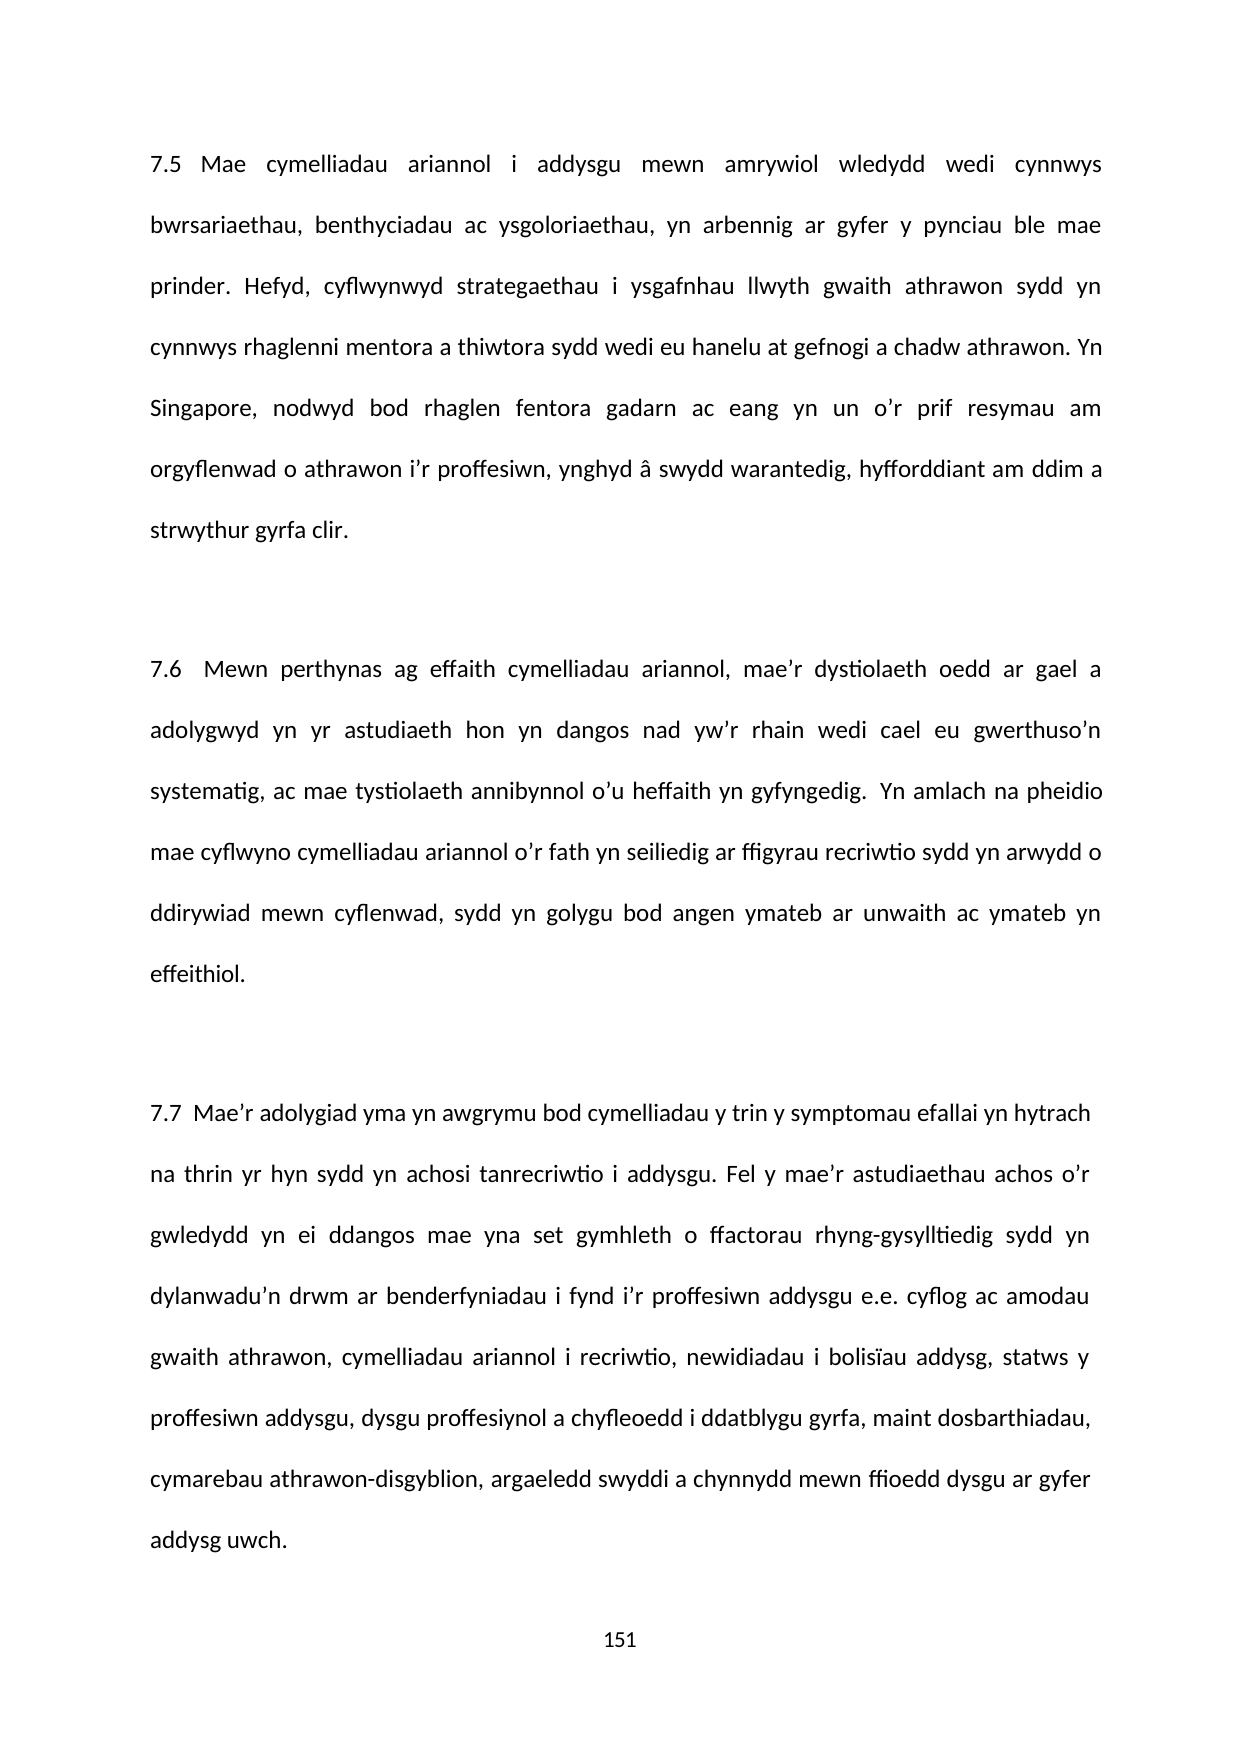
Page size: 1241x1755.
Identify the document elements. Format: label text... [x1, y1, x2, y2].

list Mae’r adolygiad yma yn awgrymu bod cymelliadau y trin y symptomau efallai yn hytrach na thrin yr hyn sydd yn achosi tanrecriwtio i addysgu. Fel y mae’r astudiaethau achos o’r gwledydd yn ei ddangos mae yna set gymhleth o ffactorau rhyng-gysylltiedig sydd yn dylanwadu’n drwm ar benderfyniadau i fynd i’r proffesiwn addysgu e.e. cyflog ac amodau gwaith athrawon, cymelliadau ariannol i recriwtio, newidiadau i bolisïau addysg, statws y proffesiwn addysgu, dysgu proffesiynol a chyfleoedd i ddatblygu gyrfa, maint dosbarthiadau, cymarebau athrawon-disgyblion, argaeledd swyddi a chynnydd mewn ffioedd dysgu ar gyfer addysg uwch. [150, 1097, 1091, 1555]
list Mewn perthynas ag effaith cymelliadau ariannol, mae’r dystiolaeth oedd ar gael a adolygwyd yn yr astudiaeth hon yn dangos nad yw’r rhain wedi cael eu gwerthuso’n systematig, ac mae tystiolaeth annibynnol o’u heffaith yn gyfyngedig. Yn amlach na pheidio mae cyflwyno cymelliadau ariannol o’r fath yn seiliedig ar ffigyrau recriwtio sydd yn arwydd o ddirywiad mewn cyflenwad, sydd yn golygu bod angen ymateb ar unwaith ac ymateb yn effeithiol. [150, 653, 1103, 989]
list Mae cymelliadau ariannol i addysgu mewn amrywiol wledydd wedi cynnwys bwrsariaethau, benthyciadau ac ysgoloriaethau, yn arbennig ar gyfer y pynciau ble mae prinder. Hefyd, cyflwynwyd strategaethau i ysgafnhau llwyth gwaith athrawon sydd yn cynnwys rhaglenni mentora a thiwtora sydd wedi eu hanelu at gefnogi a chadw athrawon. Yn Singapore, nodwyd bod rhaglen fentora gadarn ac eang yn un o’r prif resymau am orgyflenwad o athrawon i’r proffesiwn, ynghyd â swydd warantedig, hyfforddiant am ddim a strwythur gyrfa clir. [150, 148, 1103, 545]
